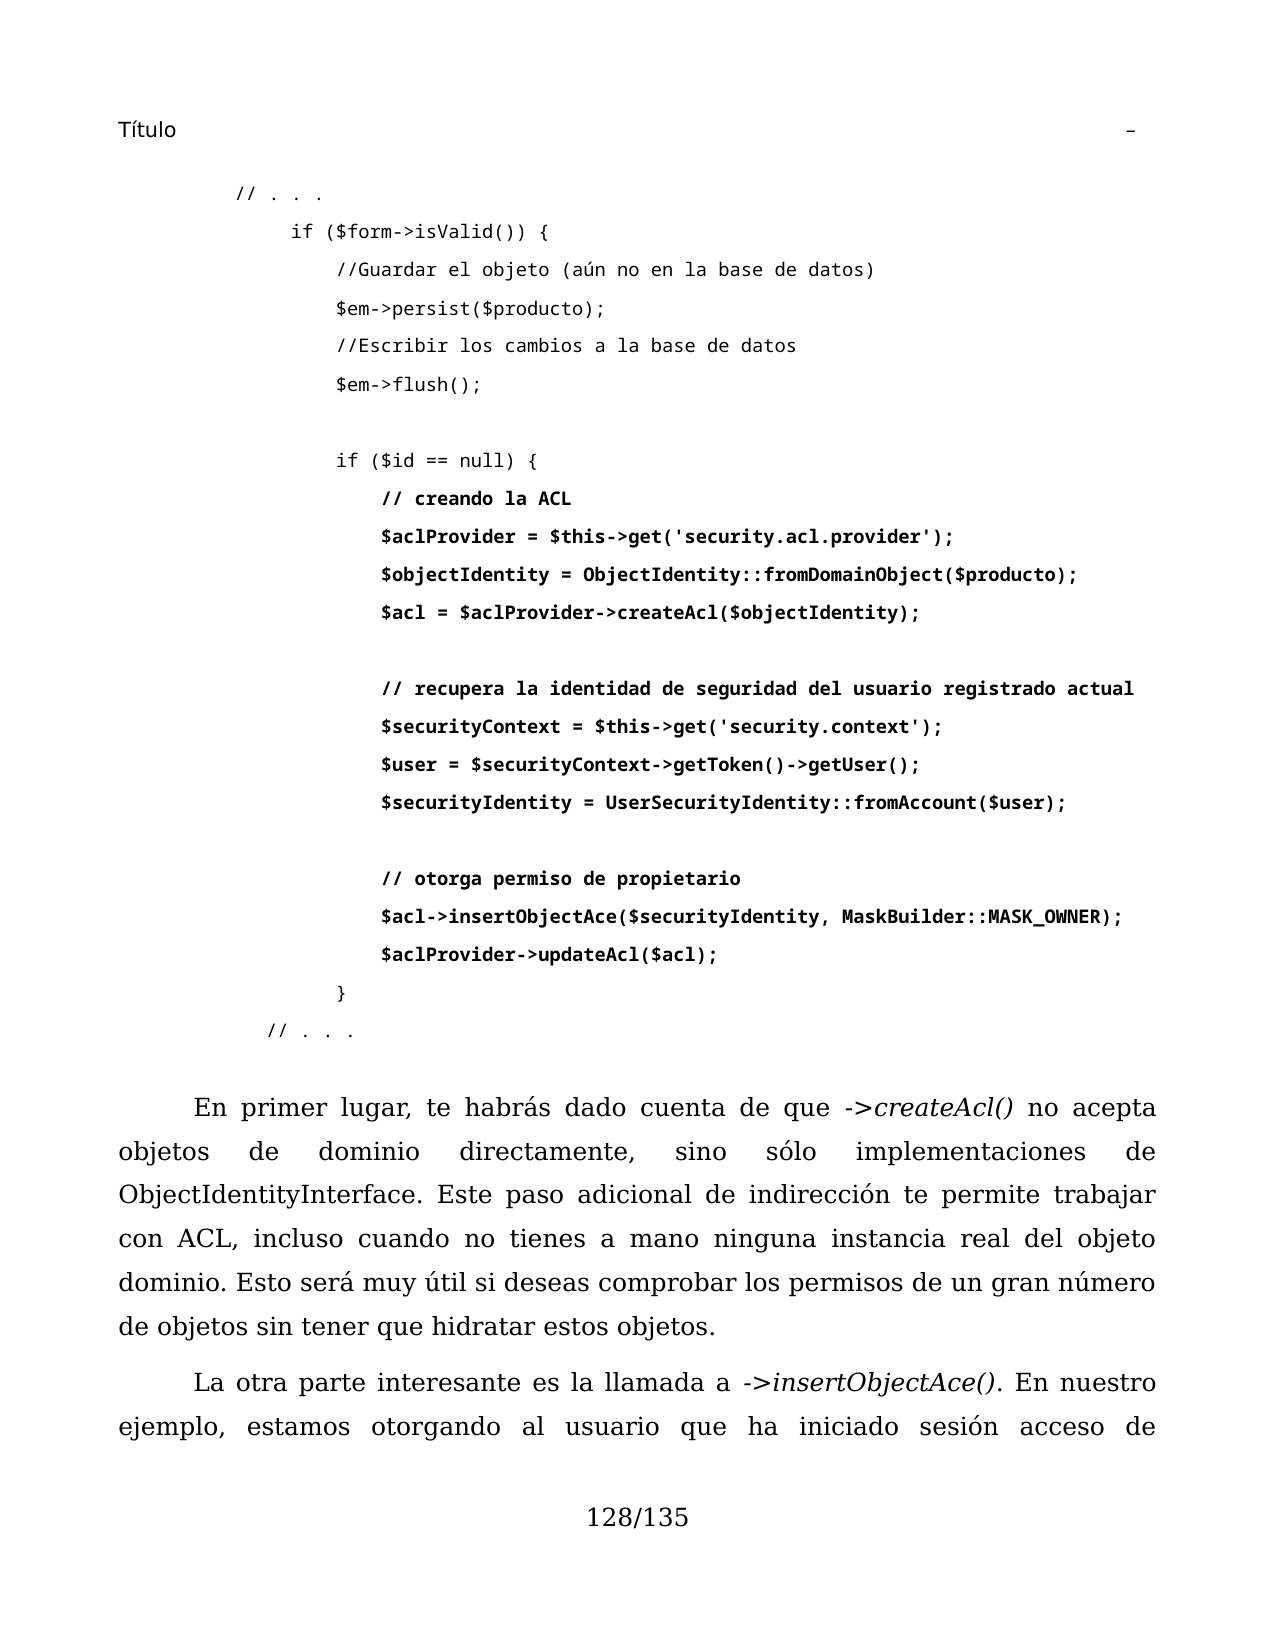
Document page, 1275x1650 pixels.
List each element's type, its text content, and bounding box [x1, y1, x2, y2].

text $aclProvider->updateAcl($acl); [118, 941, 1157, 967]
text // . . . [118, 181, 1157, 206]
text $user = $securityContext->getToken()->getUser(); [118, 751, 1157, 777]
text // otorga permiso de propietario [118, 865, 1157, 891]
text $objectIdentity = ObjectIdentity::fromDomainObject($producto); [118, 561, 1157, 586]
text $aclProvider = $this->get('security.acl.provider'); [118, 523, 1157, 548]
text // . . . [118, 1017, 1157, 1043]
text //Escribir los cambios a la base de datos [118, 333, 1157, 358]
text $securityContext = $this->get('security.context'); [118, 713, 1157, 738]
text if ($form->isValid()) { [118, 219, 1157, 244]
text En primer lugar, te habrás dado cuenta de que ->createAcl() no acepta objetos de dominio directamente, sino sólo implementaciones de ObjectIdentityInterface. Este paso adicional de indirección te permite trabajar con ACL, incluso cuando no tienes a mano ninguna instancia real del objeto dominio. Esto será muy útil si deseas comprobar los permisos de un gran número de objetos sin tener que hidratar estos objetos. [118, 1093, 1157, 1341]
text $em->persist($producto); [118, 295, 1157, 320]
text $acl->insertObjectAce($securityIdentity, MaskBuilder::MASK_OWNER); [118, 903, 1157, 929]
text $em->flush(); [118, 371, 1157, 396]
text $securityIdentity = UserSecurityIdentity::fromAccount($user); [118, 789, 1157, 814]
text // recupera la identidad de seguridad del usuario registrado actual [118, 675, 1157, 701]
text } [118, 979, 1157, 1005]
text if ($id == null) { [118, 447, 1157, 472]
text // creando la ACL [118, 485, 1157, 510]
text La otra parte interesante es la llamada a ->insertObjectAce(). En nuestro ejemplo, estamos otorgando al usuario que ha iniciado sesión acceso de [118, 1368, 1157, 1441]
text $acl = $aclProvider->createAcl($objectIdentity); [118, 599, 1157, 624]
text //Guardar el objeto (aún no en la base de datos) [118, 257, 1157, 282]
